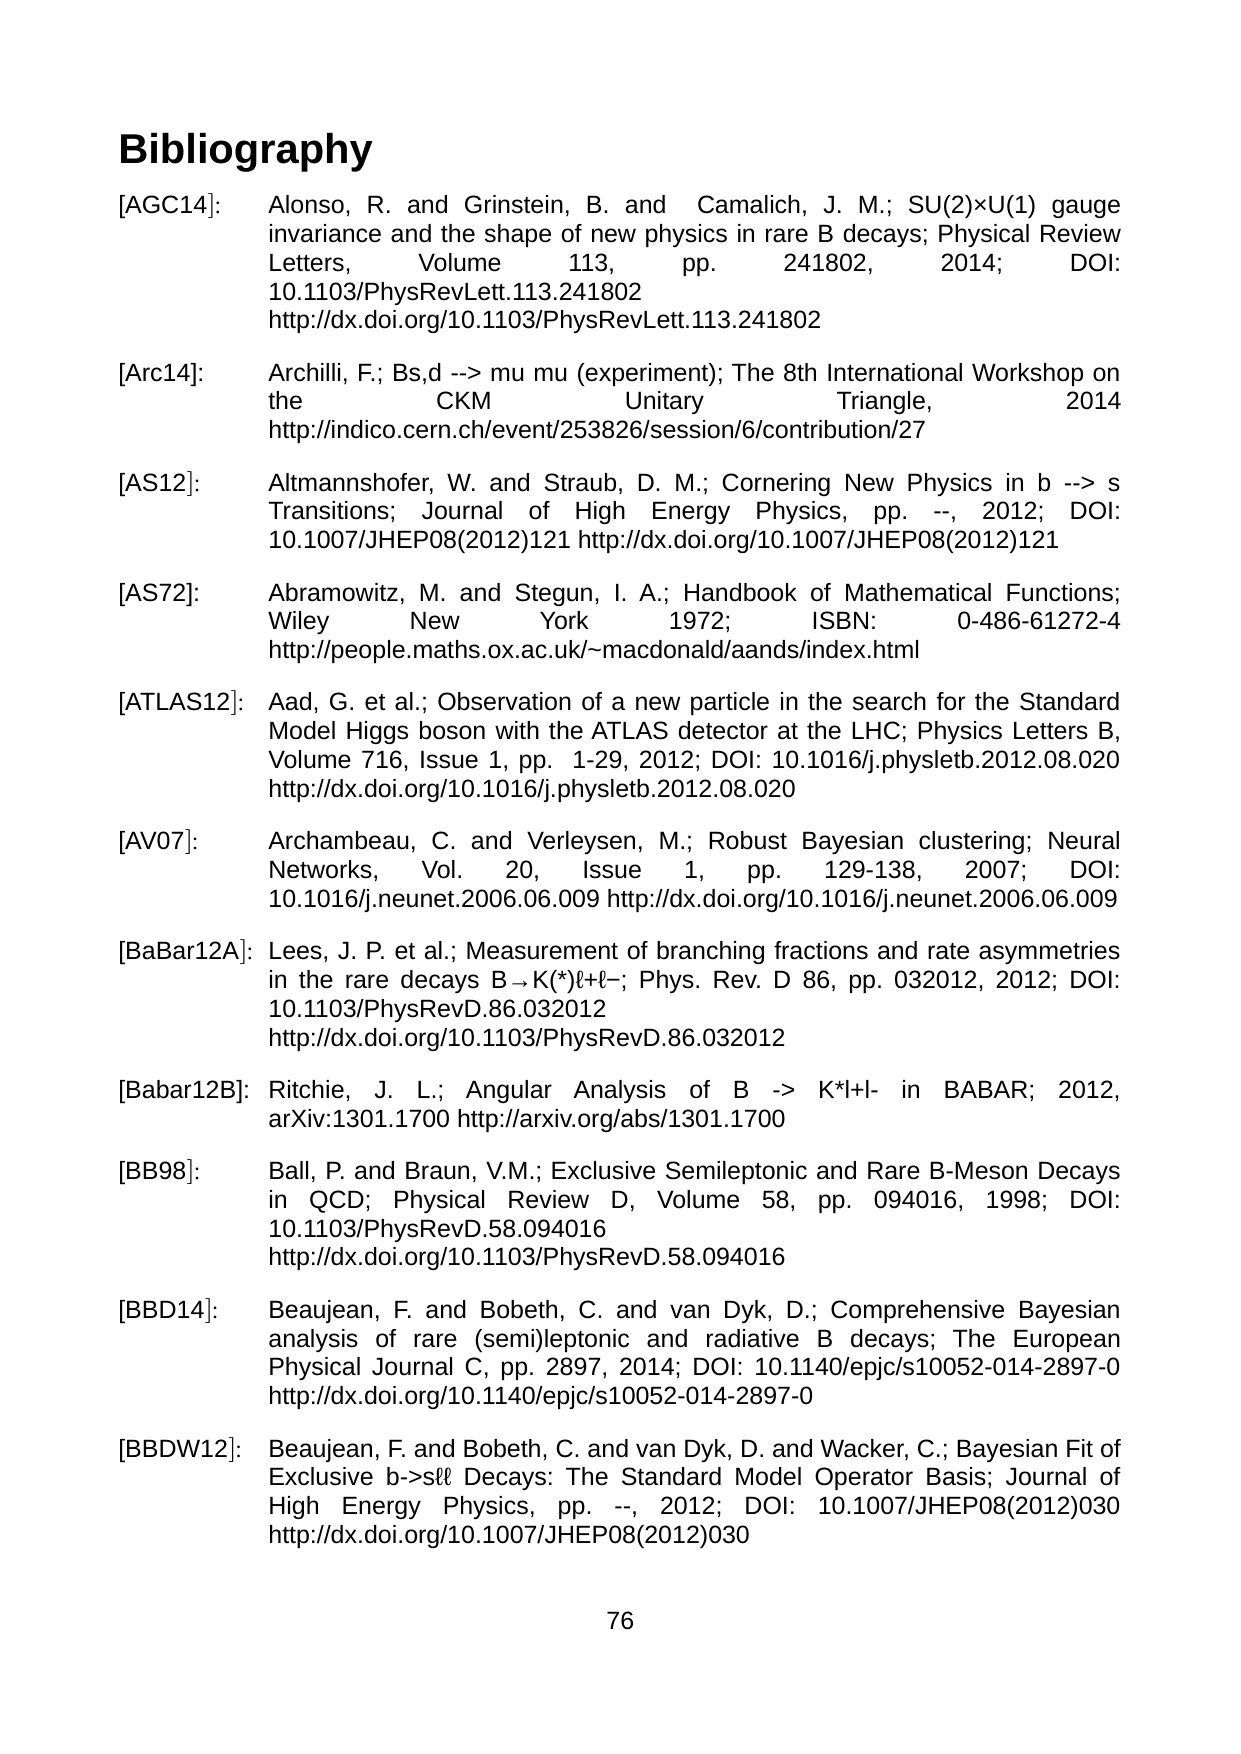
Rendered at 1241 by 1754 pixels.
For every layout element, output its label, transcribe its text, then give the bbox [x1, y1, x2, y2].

text Bibliography [118, 124, 1122, 172]
text [BaBar12A]: Lees, J. P. et al.; Measurement of branching fractions and rate asymmetries in the rare decays B→K(*)ℓ+ℓ−; Phys. Rev. D 86, pp. 032012, 2012; DOI: 10.1103/PhysRevD.86.032012 http://dx.doi.org/10.1103/PhysRevD.86.032012 [118, 936, 1122, 1051]
text [AGC14]: Alonso, R. and Grinstein, B. and Camalich, J. M.; SU(2)×U(1) gauge invariance and the shape of new physics in rare B decays; Physical Review Letters, Volume 113, pp. 241802, 2014; DOI: 10.1103/PhysRevLett.113.241802 http://dx.doi.org/10.1103/PhysRevLett.113.241802 [118, 190, 1122, 334]
text [ATLAS12]: Aad, G. et al.; Observation of a new particle in the search for the Standard Model Higgs boson with the ATLAS detector at the LHC; Physics Letters B, Volume 716, Issue 1, pp. 1-29, 2012; DOI: 10.1016/j.physletb.2012.08.020 http://dx.doi.org/10.1016/j.physletb.2012.08.020 [118, 687, 1122, 802]
text [AS12]: Altmannshofer, W. and Straub, D. M.; Cornering New Physics in b --> s Transitions; Journal of High Energy Physics, pp. --, 2012; DOI: 10.1007/JHEP08(2012)121 http://dx.doi.org/10.1007/JHEP08(2012)121 [118, 467, 1122, 554]
text [Arc14]: Archilli, F.; Bs,d --> mu mu (experiment); The 8th International Workshop on the CKM Unitary Triangle, 2014 http://indico.cern.ch/event/253826/session/6/contribution/27 [118, 358, 1122, 444]
text [BB98]: Ball, P. and Braun, V.M.; Exclusive Semileptonic and Rare B-Meson Decays in QCD; Physical Review D, Volume 58, pp. 094016, 1998; DOI: 10.1103/PhysRevD.58.094016 http://dx.doi.org/10.1103/PhysRevD.58.094016 [118, 1156, 1122, 1271]
text [Babar12B]: Ritchie, J. L.; Angular Analysis of B -> K*l+l- in BABAR; 2012, arXiv:1301.1700 http://arxiv.org/abs/1301.1700 [118, 1075, 1122, 1132]
text [BBDW12]: Beaujean, F. and Bobeth, C. and van Dyk, D. and Wacker, C.; Bayesian Fit of Exclusive b->sℓℓ Decays: The Standard Model Operator Basis; Journal of High Energy Physics, pp. --, 2012; DOI: 10.1007/JHEP08(2012)030 http://dx.doi.org/10.1007/JHEP08(2012)030 [118, 1433, 1122, 1549]
text [BBD14]: Beaujean, F. and Bobeth, C. and van Dyk, D.; Comprehensive Bayesian analysis of rare (semi)leptonic and radiative B decays; The European Physical Journal C, pp. 2897, 2014; DOI: 10.1140/epjc/s10052-014-2897-0 http://dx.doi.org/10.1140/epjc/s10052-014-2897-0 [118, 1295, 1122, 1410]
text [AS72]: Abramowitz, M. and Stegun, I. A.; Handbook of Mathematical Functions; Wiley New York 1972; ISBN: 0-486-61272-4 http://people.maths.ox.ac.uk/~macdonald/aands/index.html [118, 577, 1122, 664]
text [AV07]: Archambeau, C. and Verleysen, M.; Robust Bayesian clustering; Neural Networks, Vol. 20, Issue 1, pp. 129-138, 2007; DOI: 10.1016/j.neunet.2006.06.009 http://dx.doi.org/10.1016/j.neunet.2006.06.009 [118, 826, 1122, 912]
